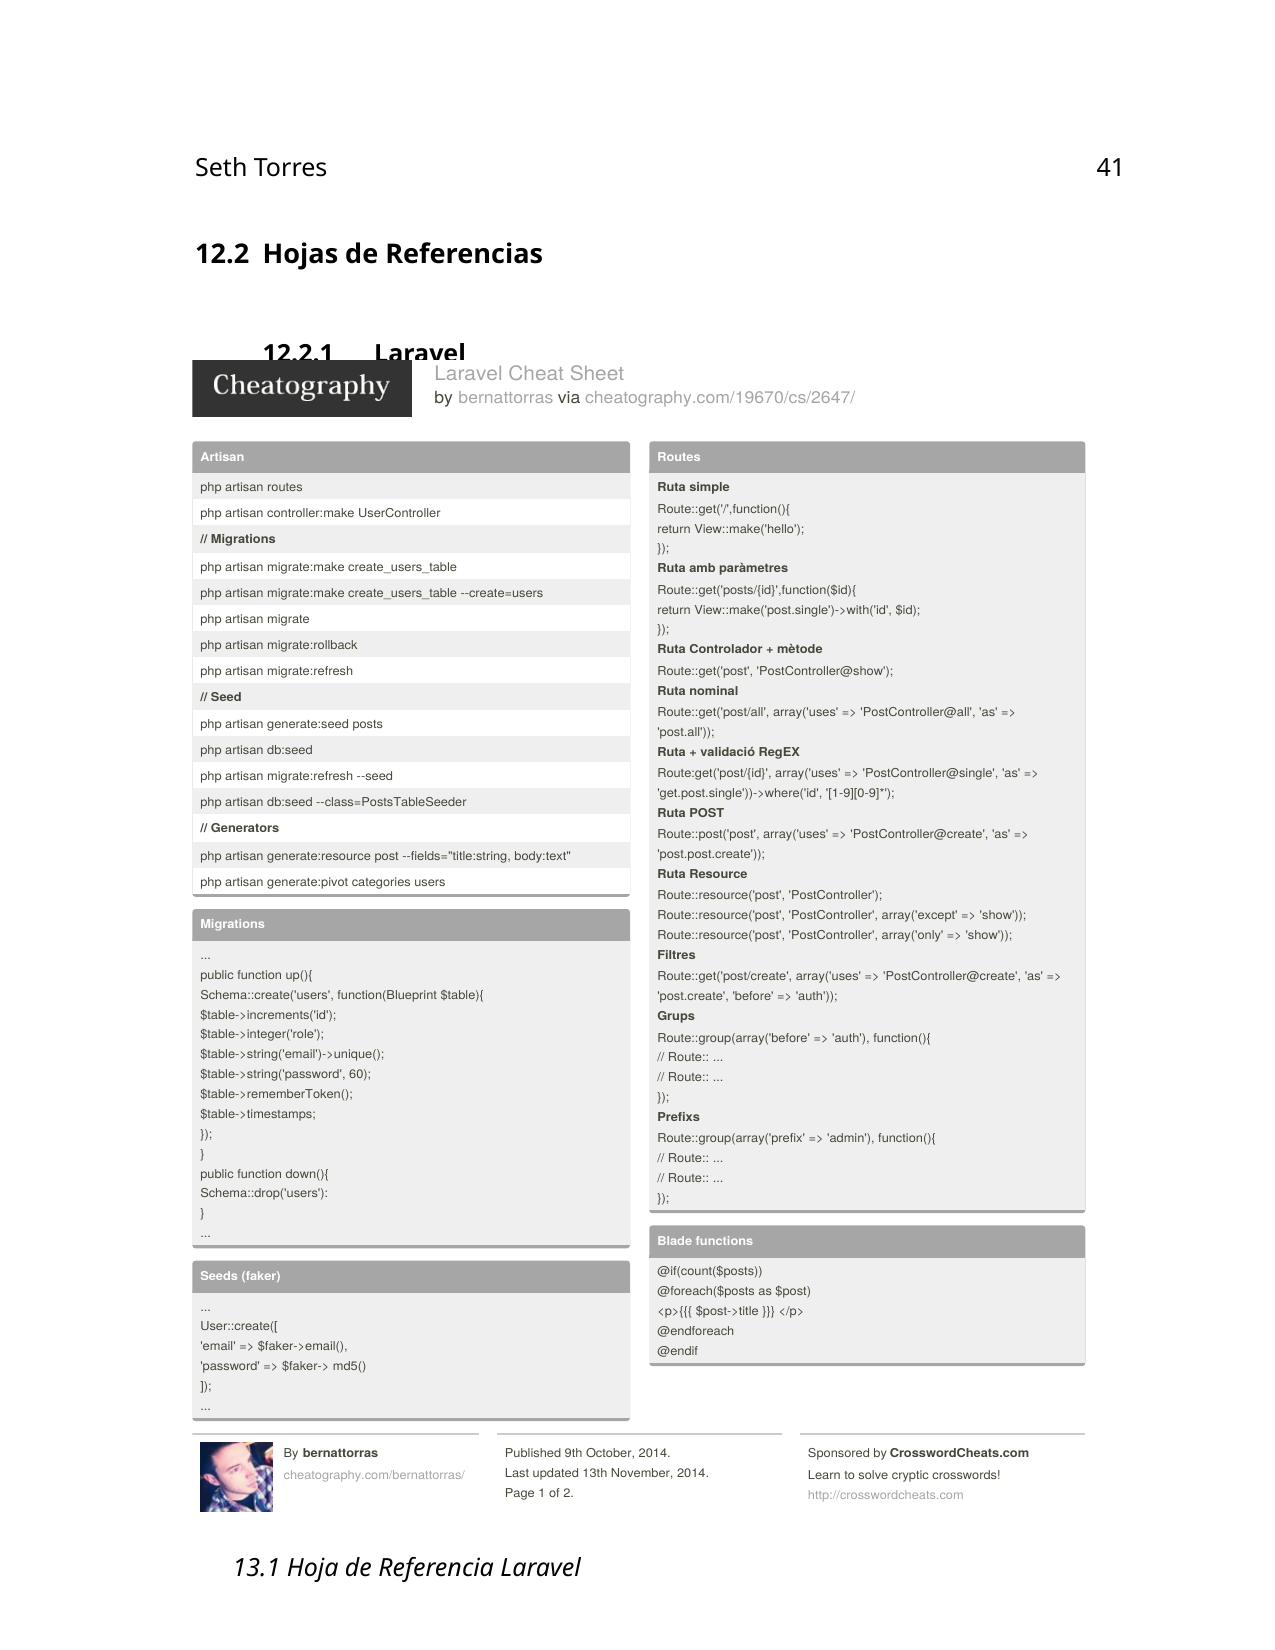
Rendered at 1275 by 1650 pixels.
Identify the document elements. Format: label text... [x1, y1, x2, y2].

subtitle Laravel [262, 335, 1125, 369]
subtitle Hojas de Referencias [150, 234, 1125, 271]
text 13.1 Hoja de Referencia Laravel [187, 1516, 1087, 1584]
